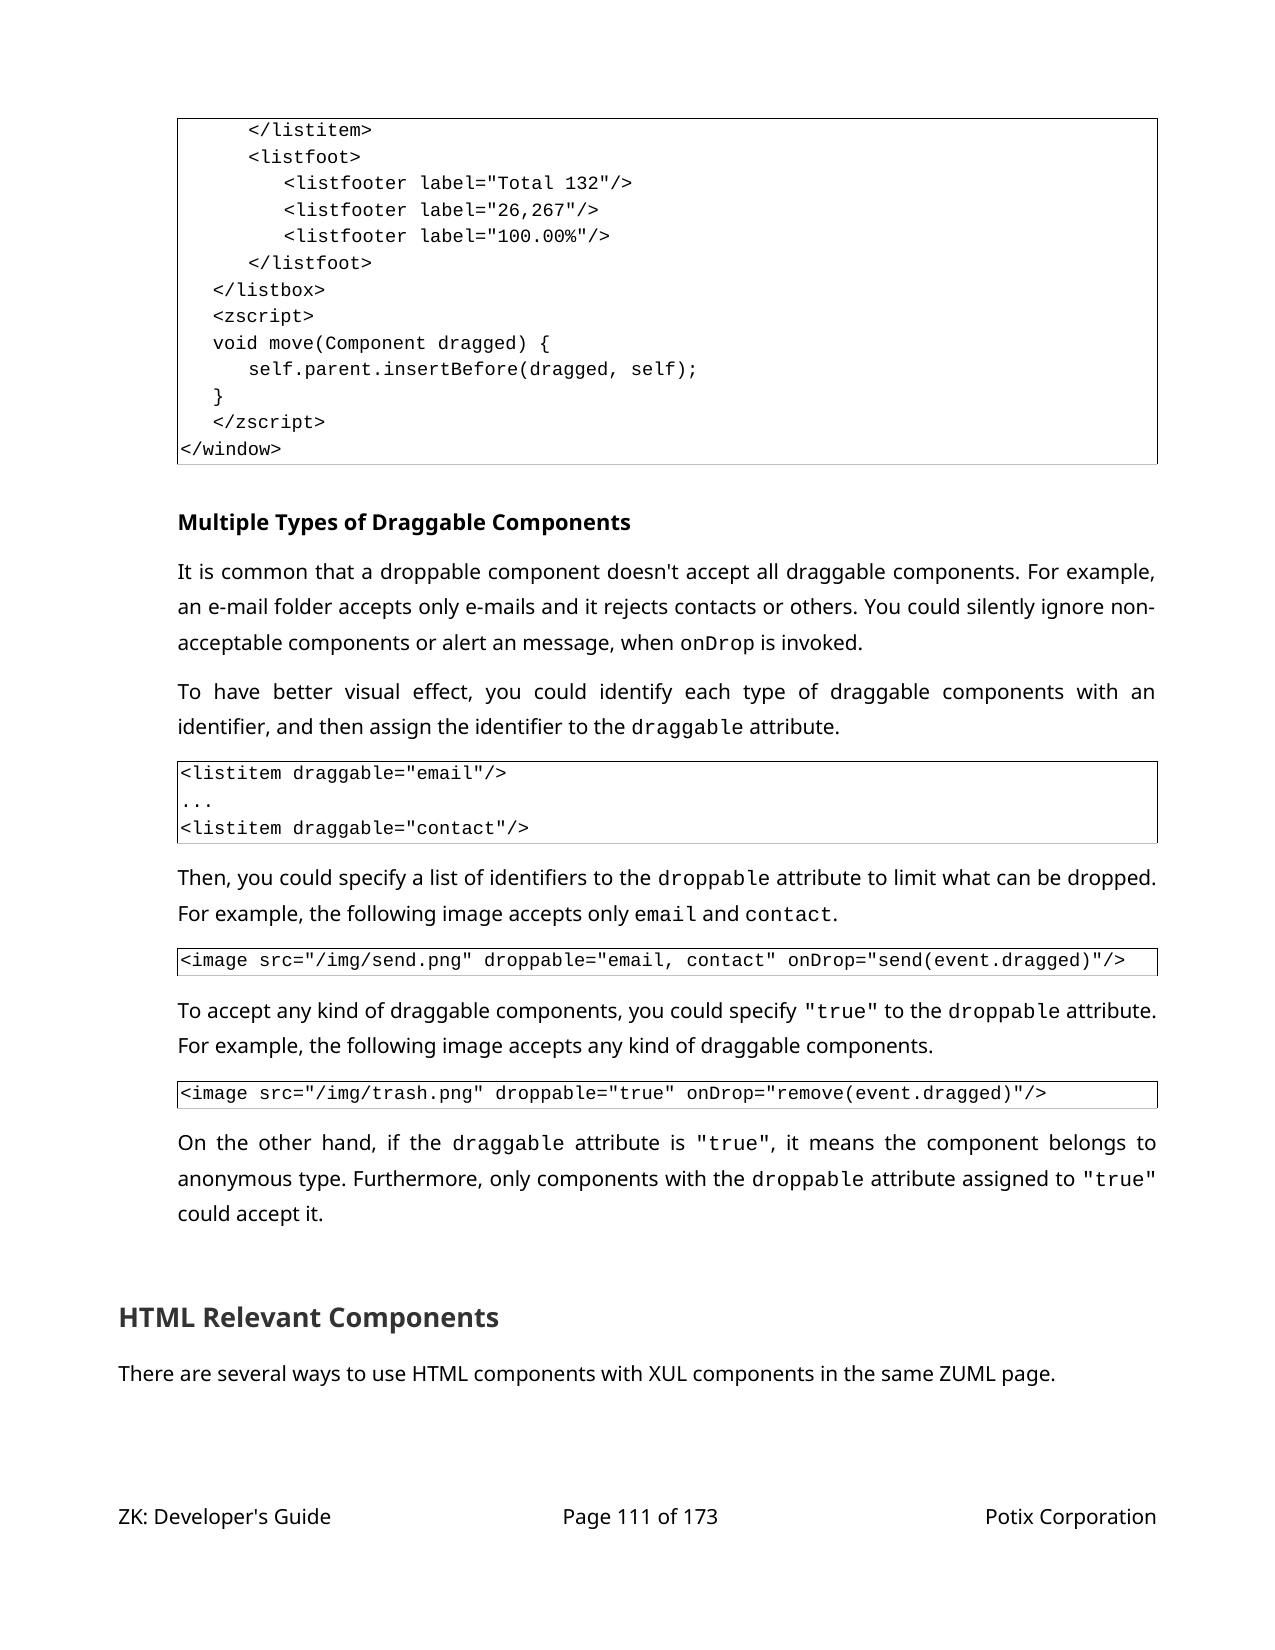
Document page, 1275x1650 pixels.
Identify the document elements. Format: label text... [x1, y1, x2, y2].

text On the other hand, if the draggable attribute is "true", it means the component belongs to anonymous type. Furthermore, only components with the droppable attribute assigned to "true" could accept it. [177, 1128, 1157, 1228]
text To have better visual effect, you could identify each type of draggable components with an identifier, and then assign the identifier to the draggable attribute. [177, 677, 1157, 741]
text <listitem draggable="contact"/> [178, 816, 1157, 843]
text Then, you could specify a list of identifiers to the droppable attribute to limit what can be dropped. For example, the following image accepts only email and contact. [177, 863, 1157, 928]
text <image src="/img/trash.png" droppable="true" onDrop="remove(event.dragged)"/> [178, 1082, 1157, 1108]
text To accept any kind of draggable components, you could specify "true" to the droppable attribute. For example, the following image accepts any kind of draggable components. [177, 996, 1157, 1060]
text <image src="/img/send.png" droppable="email, contact" onDrop="send(event.dragged)"/> [178, 949, 1157, 975]
text ... [178, 788, 1157, 813]
text </listitem> <listfoot> <listfooter label="Total 132"/> <listfooter label="26,267"/> <listfooter label="100.00%"/> </listfoot> </listbox> <zscript> void move(Component dragged) { self.parent.insertBefore(dragged, self); } </zscript> </window> [178, 119, 1157, 464]
text <listitem draggable="email"/> [178, 762, 1157, 786]
subtitle Multiple Types of Draggable Components [177, 507, 1157, 537]
subtitle HTML Relevant Components [118, 1298, 1157, 1335]
text There are several ways to use HTML components with XUL components in the same ZUML page. [118, 1359, 1157, 1387]
text It is common that a droppable component doesn't accept all draggable components. For example, an e-mail folder accepts only e-mails and it rejects contacts or others. You could silently ignore non-acceptable components or alert an message, when onDrop is invoked. [177, 557, 1157, 656]
